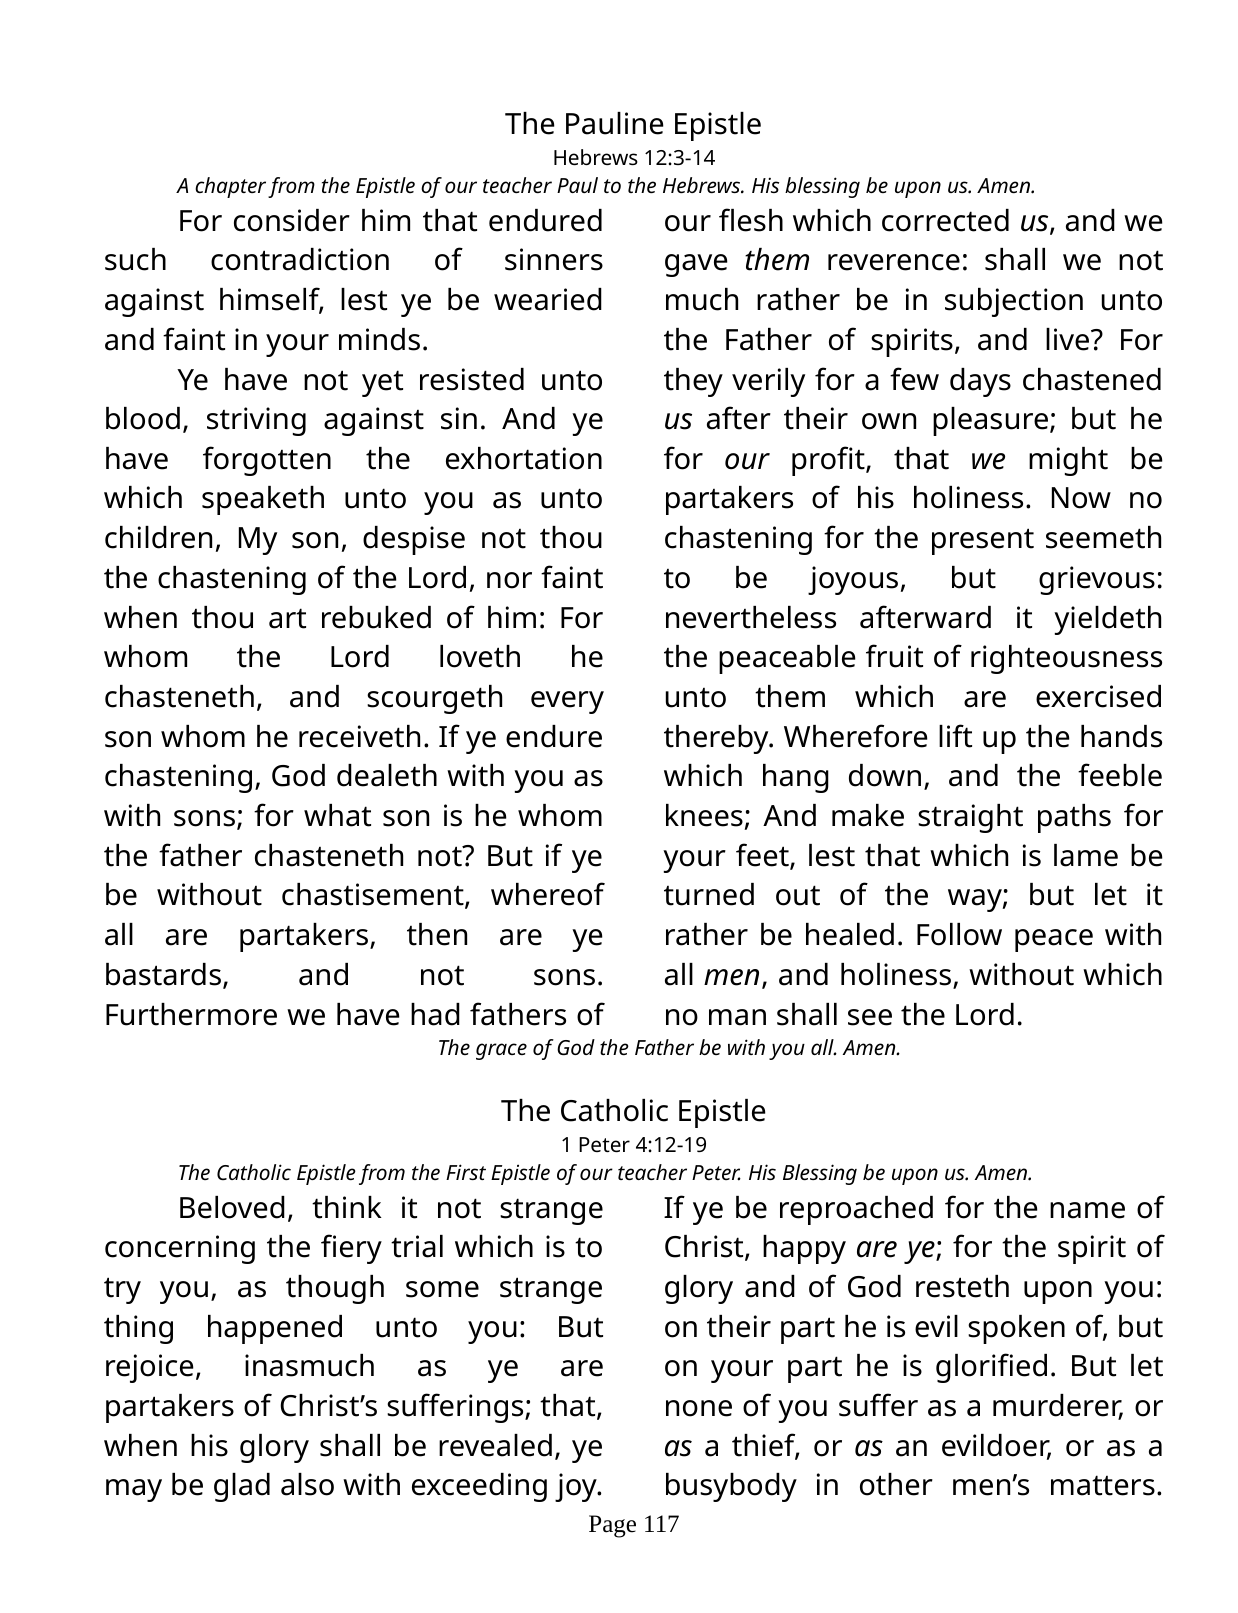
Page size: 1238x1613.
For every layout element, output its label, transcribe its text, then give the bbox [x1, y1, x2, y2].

text Beloved, think it not strange concerning the fiery trial which is to try you, as though some strange thing happened unto you: But rejoice, inasmuch as ye are partakers of Christ’s sufferings; that, when his glory shall be revealed, ye may be glad also with exceeding joy. [103, 1187, 604, 1504]
text The grace of God the Father be with you all. Amen. [103, 1033, 1164, 1062]
text A chapter from the Epistle of our teacher Paul to the Hebrews. His blessing be upon us. Amen. [103, 172, 1164, 200]
text For consider him that endured such contradiction of sinners against himself, lest ye be wearied and faint in your minds. [103, 200, 604, 359]
text The Catholic Epistle from the First Epistle of our teacher Peter. His Blessing be upon us. Amen. [103, 1158, 1164, 1187]
text The Catholic Epistle [103, 1090, 1164, 1130]
text our flesh which corrected us, and we gave them reverence: shall we not much rather be in subjection unto the Father of spirits, and live? For they verily for a few days chastened us after their own pleasure; but he for our profit, that we might be partakers of his holiness. Now no chastening for the present seemeth to be joyous, but grievous: nevertheless afterward it yieldeth the peaceable fruit of righteousness unto them which are exercised thereby. Wherefore lift up the hands which hang down, and the feeble knees; And make straight paths for your feet, lest that which is lame be turned out of the way; but let it rather be healed. Follow peace with all men, and holiness, without which no man shall see the Lord. [663, 200, 1164, 1033]
text If ye be reproached for the name of Christ, happy are ye; for the spirit of glory and of God resteth upon you: on their part he is evil spoken of, but on your part he is glorified. But let none of you suffer as a murderer, or as a thief, or as an evildoer, or as a busybody in other men’s matters. [663, 1187, 1164, 1504]
text 1 Peter 4:12-19 [103, 1130, 1164, 1158]
text Hebrews 12:3-14 [103, 143, 1164, 172]
text The Pauline Epistle [103, 103, 1164, 143]
text Ye have not yet resisted unto blood, striving against sin. And ye have forgotten the exhortation which speaketh unto you as unto children, My son, despise not thou the chastening of the Lord, nor faint when thou art rebuked of him: For whom the Lord loveth he chasteneth, and scourgeth every son whom he receiveth. If ye endure chastening, God dealeth with you as with sons; for what son is he whom the father chasteneth not? But if ye be without chastisement, whereof all are partakers, then are ye bastards, and not sons. Furthermore we have had fathers of [103, 359, 604, 1033]
